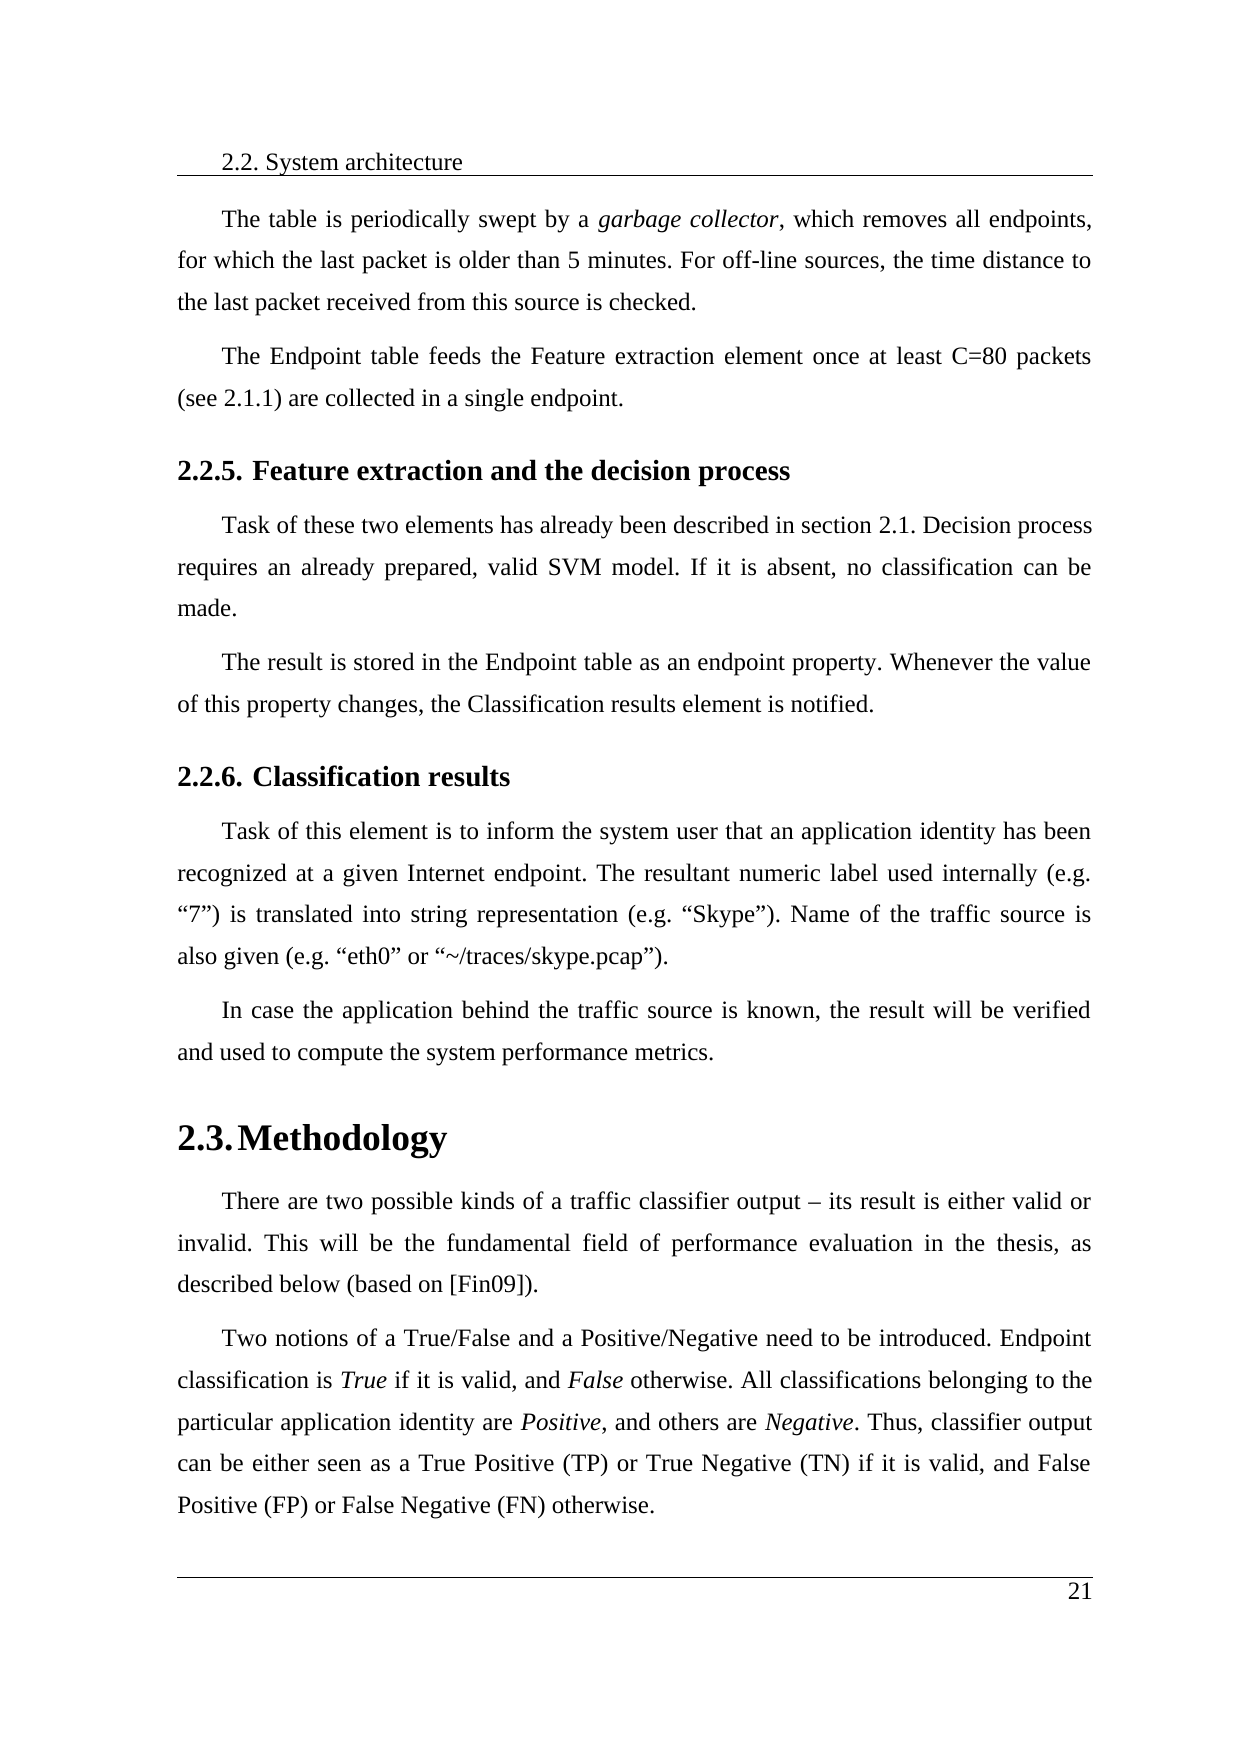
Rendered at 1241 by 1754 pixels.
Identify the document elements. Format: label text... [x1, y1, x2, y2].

text Task of this element is to inform the system user that an application identity has been recognized at a given Internet endpoint. The resultant numeric label used internally (e.g. “7”) is translated into string representation (e.g. “Skype”). Name of the traffic source is also given (e.g. “eth0” or “~/traces/skype.pcap”). [177, 817, 1093, 970]
subtitle Classification results [177, 761, 1093, 793]
subtitle Methodology [177, 1117, 1093, 1158]
text The Endpoint table feeds the Feature extraction element once at least C=80 packets (see 2.1.1) are collected in a single endpoint. [177, 342, 1093, 411]
text The result is stored in the Endpoint table as an endpoint property. Whenever the value of this property changes, the Classification results element is notified. [177, 648, 1093, 718]
text The table is periodically swept by a garbage collector, which removes all endpoints, for which the last packet is older than 5 minutes. For off-line sources, the time distance to the last packet received from this source is checked. [177, 205, 1093, 316]
subtitle Feature extraction and the decision process [177, 454, 1093, 487]
text In case the application behind the traffic source is known, the result will be verified and used to compute the system performance metrics. [177, 996, 1093, 1065]
text Task of these two elements has already been described in section 2.1. Decision process requires an already prepared, valid SVM model. If it is absent, no classification can be made. [177, 511, 1093, 622]
text There are two possible kinds of a traffic classifier output – its result is either valid or invalid. This will be the fundamental field of performance evaluation in the thesis, as described below (based on [Fin09]). [177, 1187, 1093, 1298]
text Two notions of a True/False and a Positive/Negative need to be introduced. Endpoint classification is True if it is valid, and False otherwise. All classifications belonging to the particular application identity are Positive, and others are Negative. Thus, classifier output can be either seen as a True Positive (TP) or True Negative (TN) if it is valid, and False Positive (FP) or False Negative (FN) otherwise. [177, 1324, 1093, 1518]
